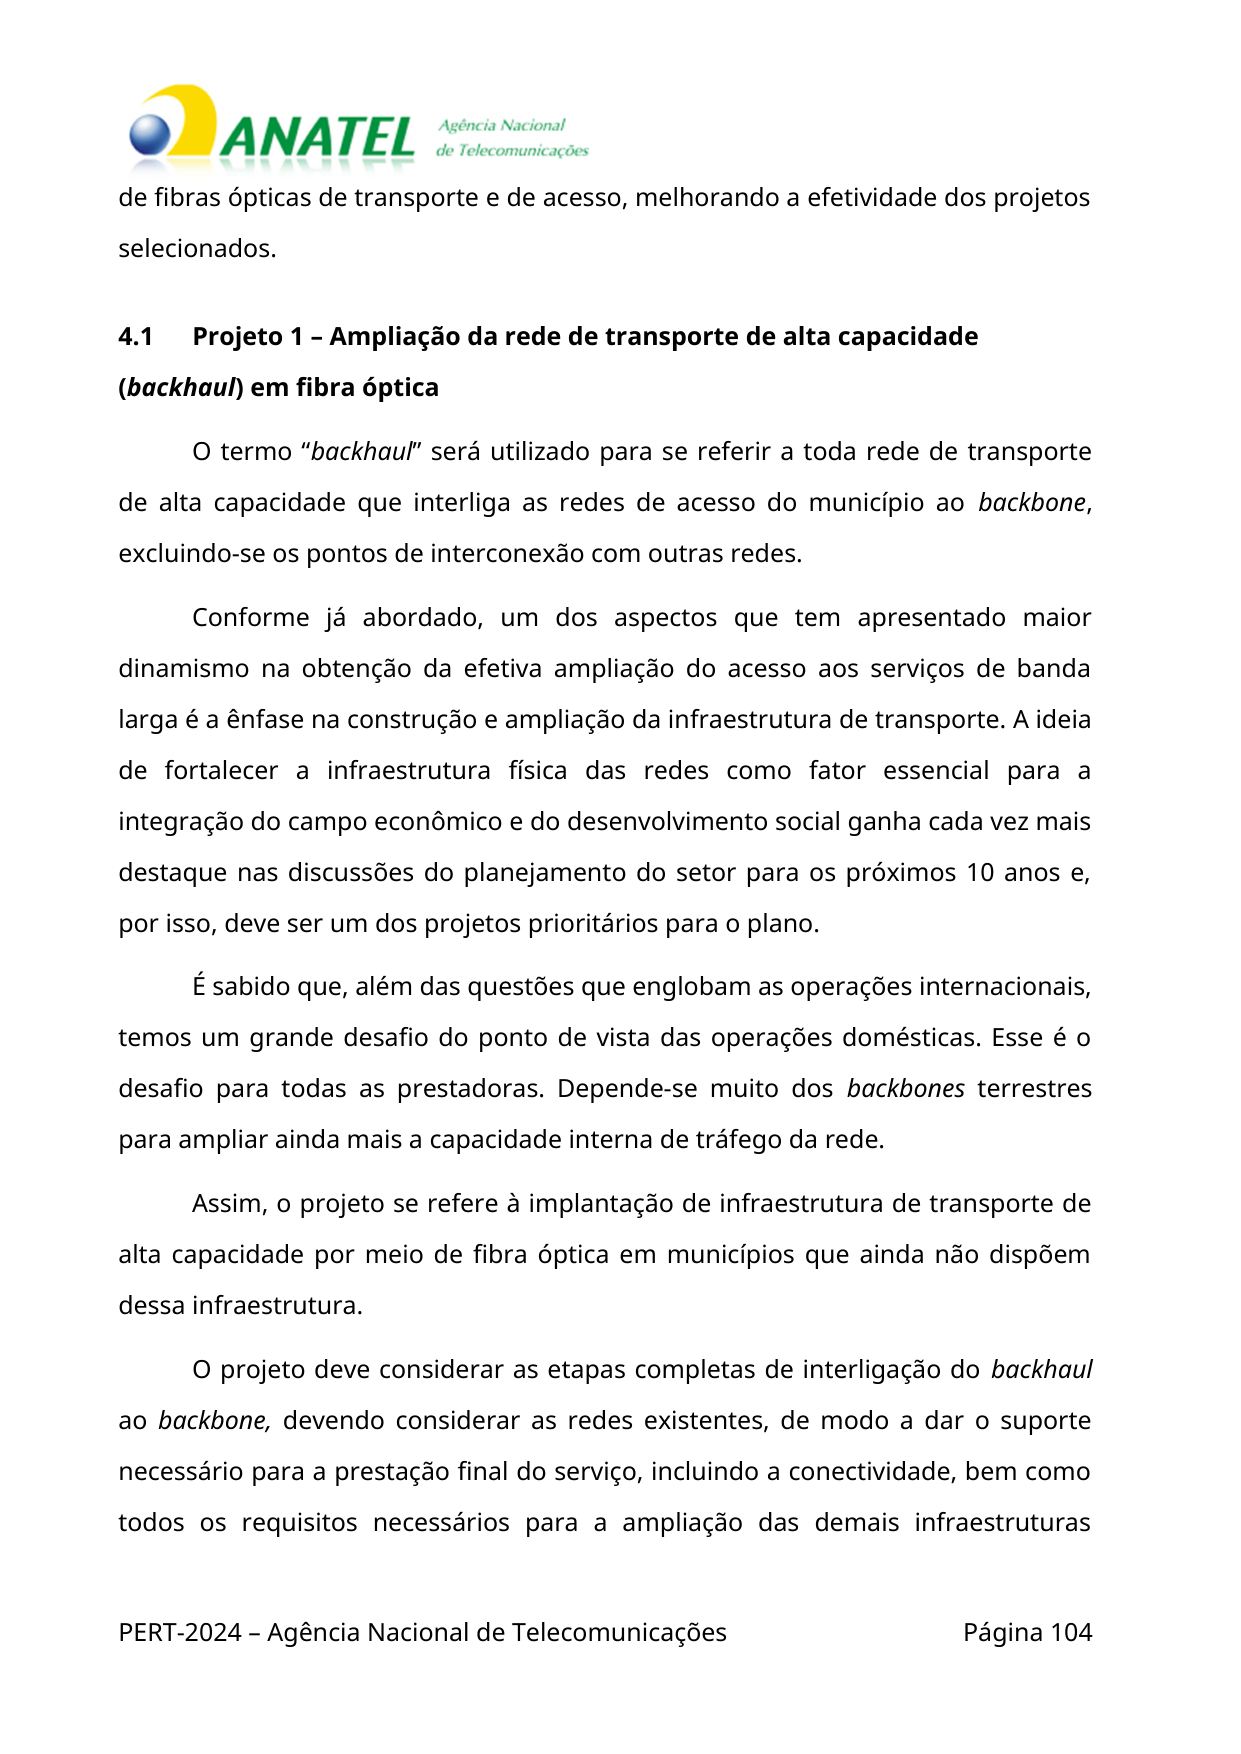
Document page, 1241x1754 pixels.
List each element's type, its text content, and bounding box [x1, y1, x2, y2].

text O termo “backhaul” será utilizado para se referir a toda rede de transporte de alta capacidade que interliga as redes de acesso do município ao backbone, excluindo-se os pontos de interconexão com outras redes. [118, 434, 1093, 570]
text Assim, o projeto se refere à implantação de infraestrutura de transporte de alta capacidade por meio de fibra óptica em municípios que ainda não dispõem dessa infraestrutura. [118, 1186, 1093, 1322]
text O projeto deve considerar as etapas completas de interligação do backhaul ao backbone, devendo considerar as redes existentes, de modo a dar o suporte necessário para a prestação final do serviço, incluindo a conectividade, bem como todos os requisitos necessários para a ampliação das demais infraestruturas [118, 1351, 1093, 1538]
text Conforme já abordado, um dos aspectos que tem apresentado maior dinamismo na obtenção da efetiva ampliação do acesso aos serviços de banda larga é a ênfase na construção e ampliação da infraestrutura de transporte. A ideia de fortalecer a infraestrutura física das redes como fator essencial para a integração do campo econômico e do desenvolvimento social ganha cada vez mais destaque nas discussões do planejamento do setor para os próximos 10 anos e, por isso, deve ser um dos projetos prioritários para o plano. [118, 599, 1093, 939]
text É sabido que, além das questões que englobam as operações internacionais, temos um grande desafio do ponto de vista das operações domésticas. Esse é o desafio para todas as prestadoras. Depende-se muito dos backbones terrestres para ampliar ainda mais a capacidade interna de tráfego da rede. [118, 969, 1093, 1156]
text de fibras ópticas de transporte e de acesso, melhorando a efetividade dos projetos selecionados. [118, 179, 1093, 264]
subtitle 4.1 Projeto 1 – Ampliação da rede de transporte de alta capacidade (backhaul) em fibra óptica [118, 319, 1093, 404]
